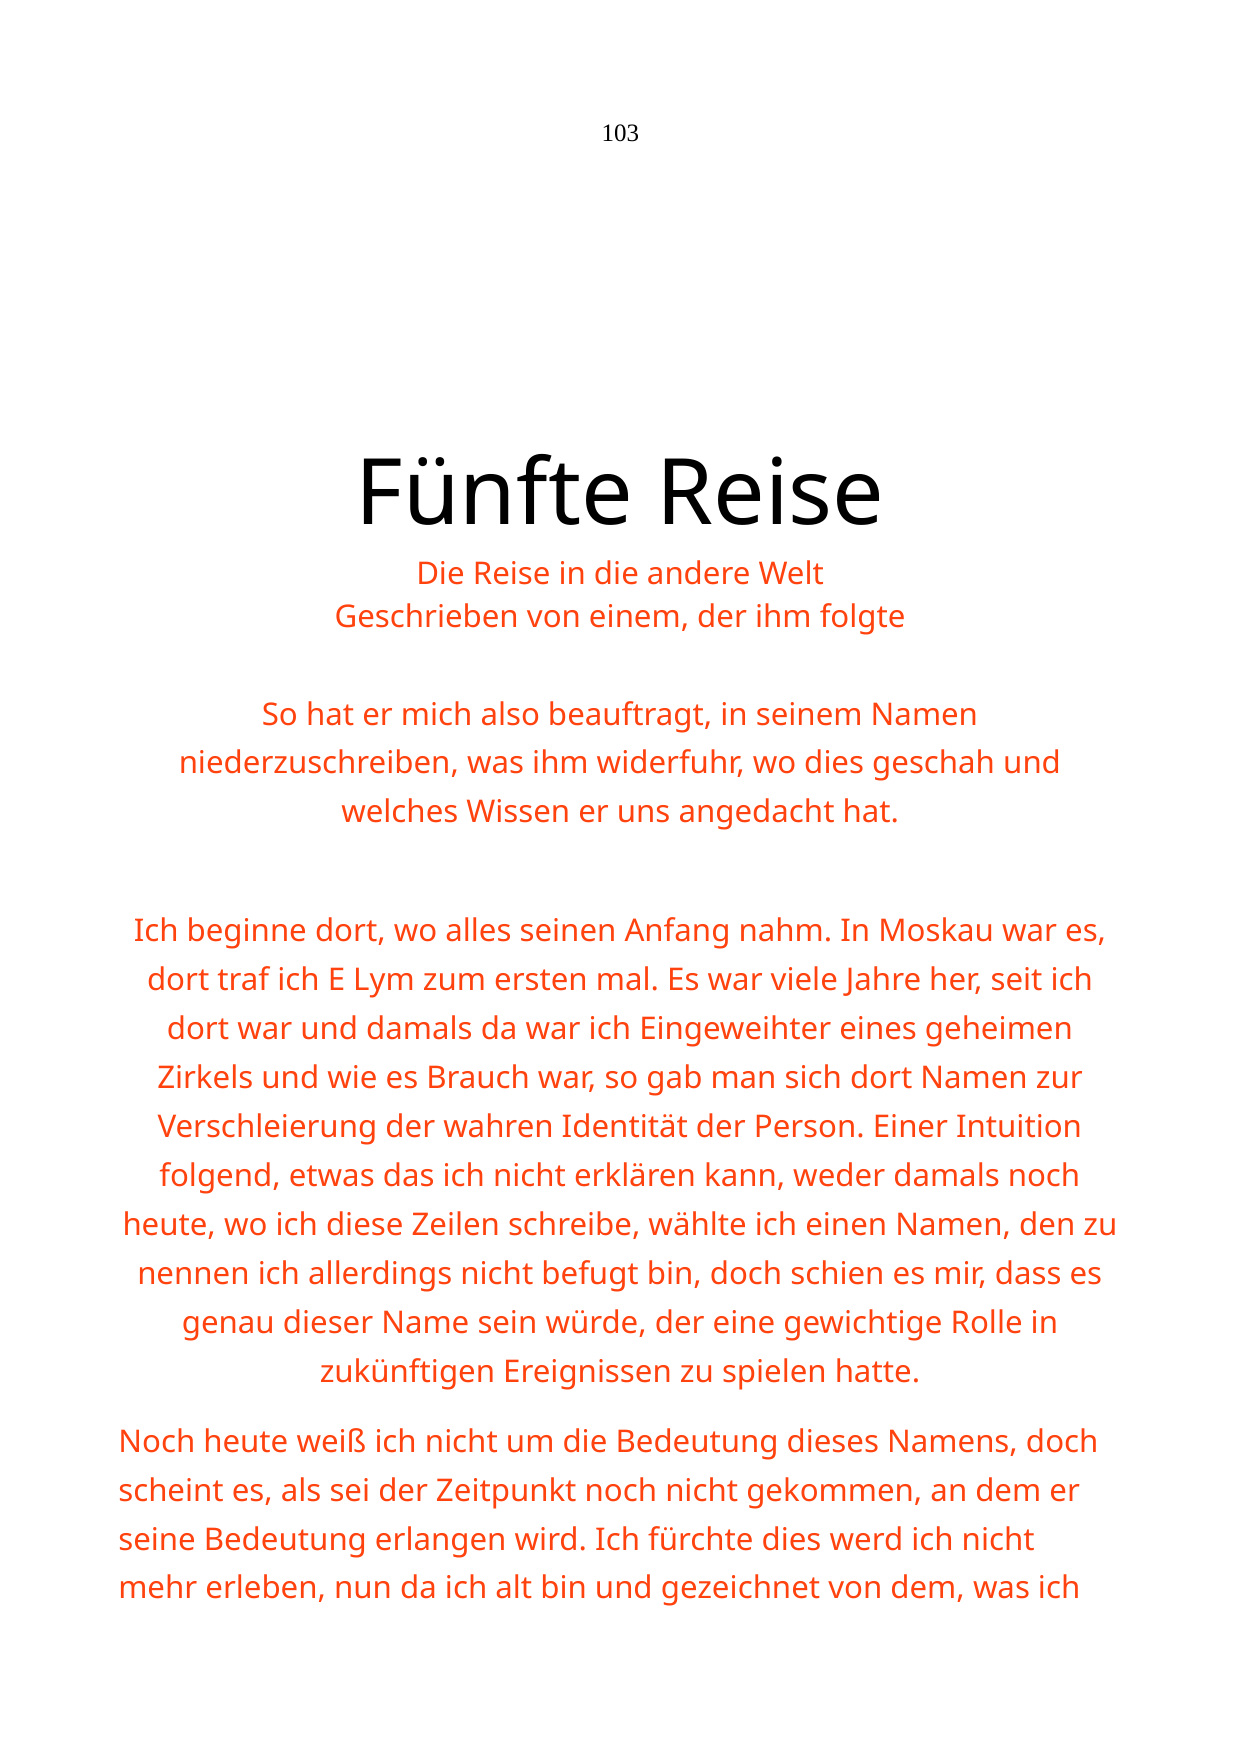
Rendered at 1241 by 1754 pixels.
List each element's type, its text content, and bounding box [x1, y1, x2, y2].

text Noch heute weiß ich nicht um die Bedeutung dieses Namens, doch scheint es, als sei der Zeitpunkt noch nicht gekommen, an dem er seine Bedeutung erlangen wird. Ich fürchte dies werd ich nicht mehr erleben, nun da ich alt bin und gezeichnet von dem, was ich [118, 1419, 1122, 1608]
text Die Reise in die andere Welt [118, 551, 1122, 594]
text Fünfte Reise [118, 426, 1122, 551]
text Geschrieben von einem, der ihm folgte So hat er mich also beauftragt, in seinem Namen niederzuschreiben, was ihm widerfuhr, wo dies geschah und welches Wissen er uns angedacht hat. [118, 594, 1122, 832]
text Ich beginne dort, wo alles seinen Anfang nahm. In Moskau war es, dort traf ich E Lym zum ersten mal. Es war viele Jahre her, seit ich dort war und damals da war ich Eingeweihter eines geheimen Zirkels und wie es Brauch war, so gab man sich dort Namen zur Verschleierung der wahren Identität der Person. Einer Intuition folgend, etwas das ich nicht erklären kann, weder damals noch heute, wo ich diese Zeilen schreibe, wählte ich einen Namen, den zu nennen ich allerdings nicht befugt bin, doch schien es mir, dass es genau dieser Name sein würde, der eine gewichtige Rolle in zukünftigen Ereignissen zu spielen hatte. [118, 859, 1122, 1391]
